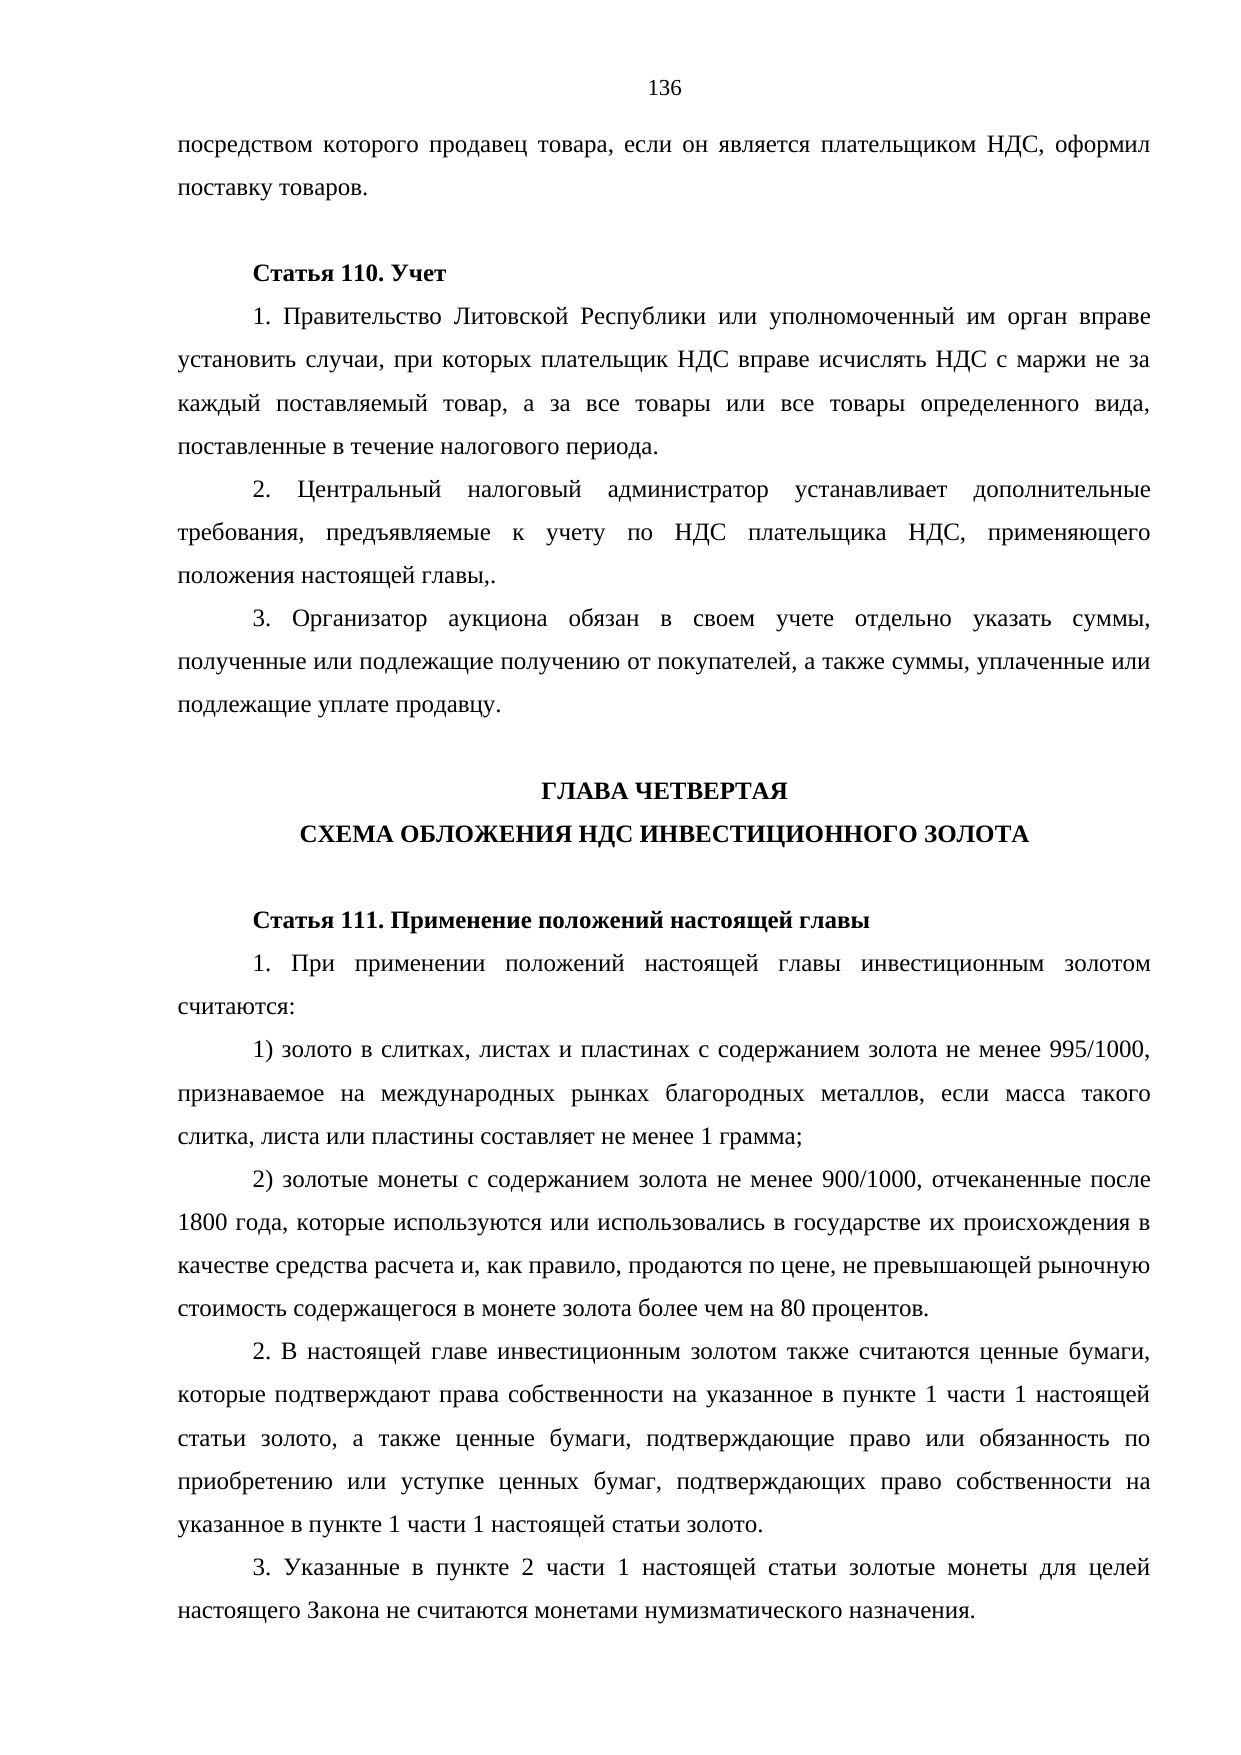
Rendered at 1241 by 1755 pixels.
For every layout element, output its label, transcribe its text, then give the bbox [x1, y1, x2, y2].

text 1. Правительство Литовской Республики или уполномоченный им орган вправе установить случаи, при которых плательщик НДС вправе исчислять НДС с маржи не за каждый поставляемый товар, а за все товары или все товары определенного вида, поставленные в течение налогового периода. [177, 301, 1152, 459]
text Статья 110. Учет [177, 258, 1152, 287]
text 2. Центральный налоговый администратор устанавливает дополнительные требования, предъявляемые к учету по НДС плательщика НДС, применяющего положения настоящей главы,. [177, 474, 1152, 589]
text 1) золото в слитках, листах и пластинах с содержанием золота не менее 995/1000, признаваемое на международных рынках благородных металлов, если масса такого слитка, листа или пластины составляет не менее 1 грамма; [177, 1034, 1152, 1149]
text 3. Указанные в пункте 2 части 1 настоящей статьи золотые монеты для целей настоящего Закона не считаются монетами нумизматического назначения. [177, 1552, 1152, 1624]
text посредством которого продавец товара, если он является плательщиком НДС, оформил поставку товаров. [177, 129, 1152, 201]
text 3. Организатор аукциона обязан в своем учете отдельно указать суммы, полученные или подлежащие получению от покупателей, а также суммы, уплаченные или подлежащие уплате продавцу. [177, 603, 1152, 718]
text 2) золотые монеты с содержанием золота не менее 900/1000, отчеканенные после 1800 года, которые используются или использовались в государстве их происхождения в качестве средства расчета и, как правило, продаются по цене, не превышающей рыночную стоимость содержащегося в монете золота более чем на 80 процентов. [177, 1164, 1152, 1322]
text 2. В настоящей главе инвестиционным золотом также считаются ценные бумаги, которые подтверждают права собственности на указанное в пункте 1 части 1 настоящей статьи золото, а также ценные бумаги, подтверждающие право или обязанность по приобретению или уступке ценных бумаг, подтверждающих право собственности на указанное в пункте 1 части 1 настоящей статьи золото. [177, 1336, 1152, 1538]
text Статья 111. Применение положений настоящей главы [177, 905, 1152, 934]
text ГЛАВА ЧЕТВЕРТАЯ [177, 776, 1152, 804]
text 1. При применении положений настоящей главы инвестиционным золотом считаются: [177, 948, 1152, 1020]
text СХЕМА ОБЛОЖЕНИЯ НДС ИНВЕСТИЦИОННОГО ЗОЛОТА [177, 819, 1152, 848]
